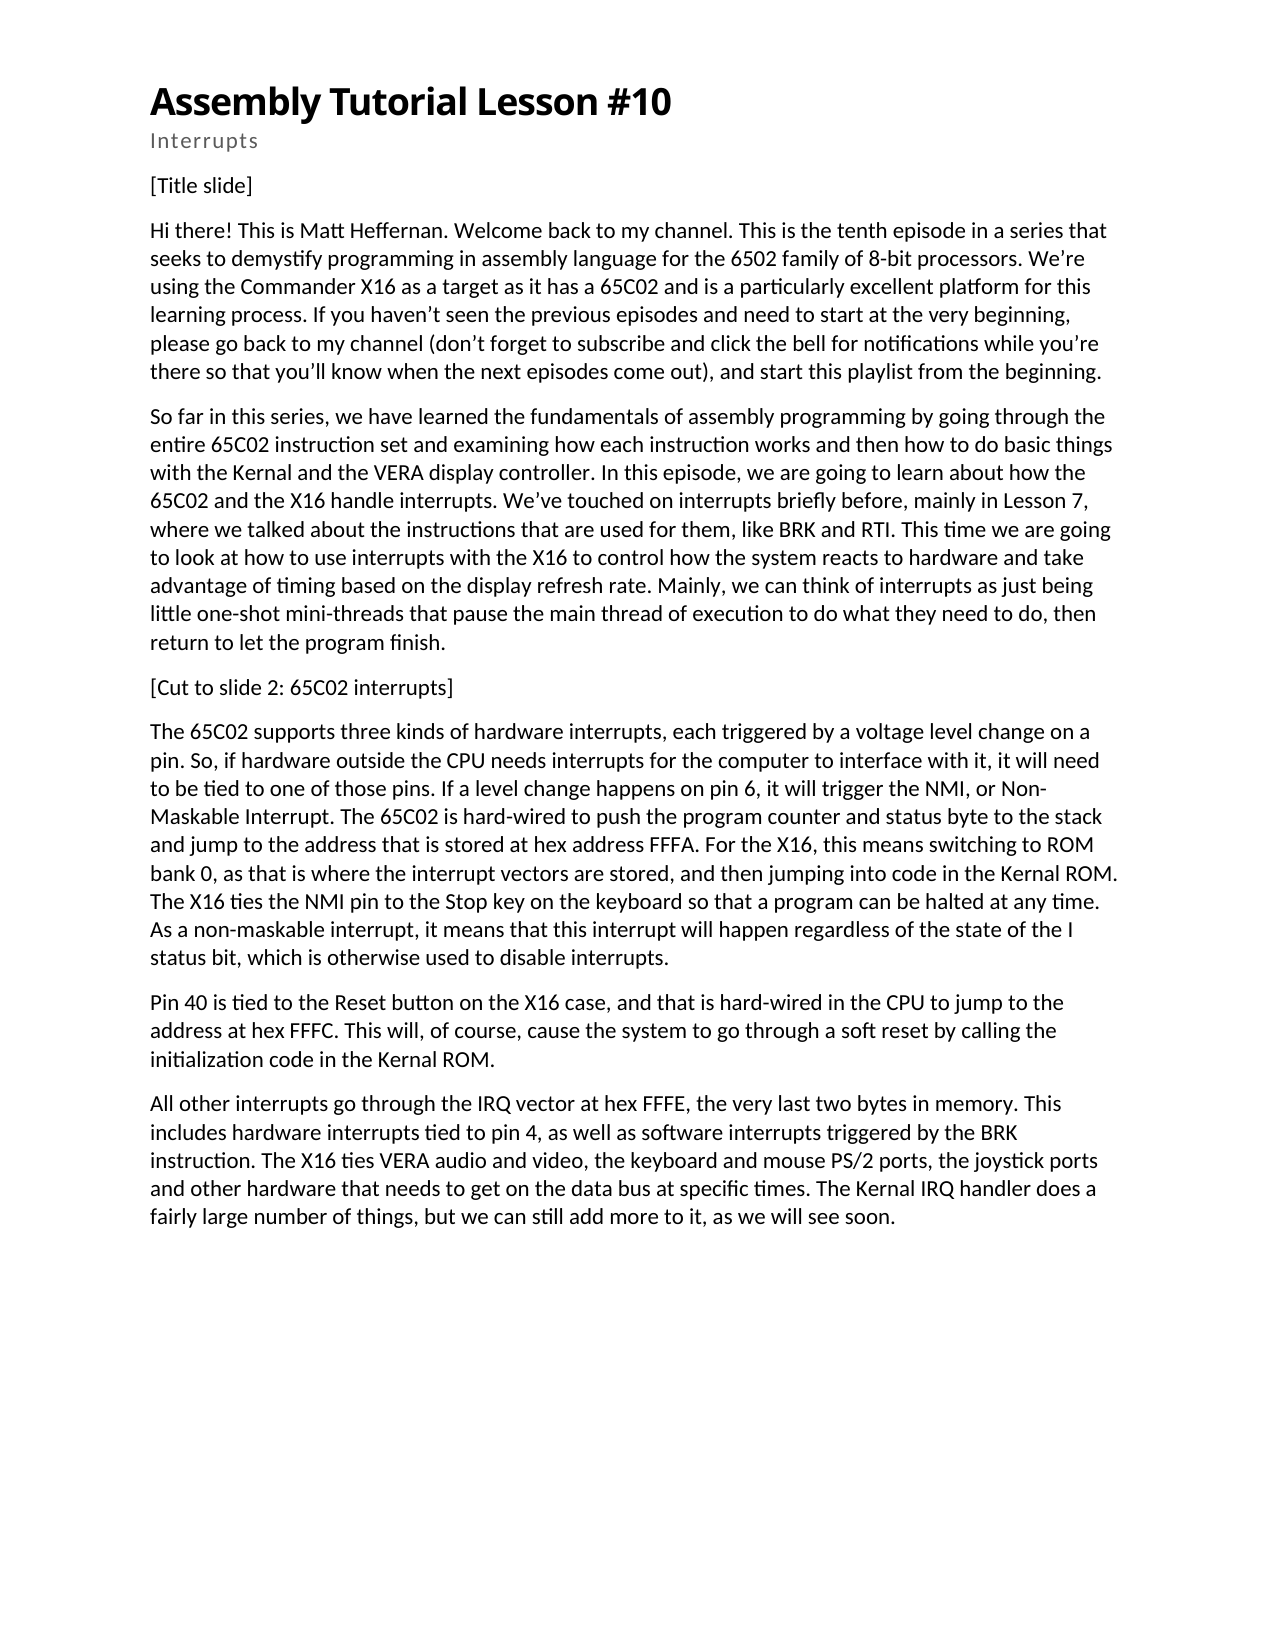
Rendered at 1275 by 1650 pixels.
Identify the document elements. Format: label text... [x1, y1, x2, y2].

text So far in this series, we have learned the fundamentals of assembly programming by going through the entire 65C02 instruction set and examining how each instruction works and then how to do basic things with the Kernal and the VERA display controller. In this episode, we are going to learn about how the 65C02 and the X16 handle interrupts. We’ve touched on interrupts briefly before, mainly in Lesson 7, where we talked about the instructions that are used for them, like BRK and RTI. This time we are going to look at how to use interrupts with the X16 to control how the system reacts to hardware and take advantage of timing based on the display refresh rate. Mainly, we can think of interrupts as just being little one-shot mini-threads that pause the main thread of execution to do what they need to do, then return to let the program finish. [150, 402, 1125, 656]
text Pin 40 is tied to the Reset button on the X16 case, and that is hard-wired in the CPU to jump to the address at hex FFFC. This will, of course, cause the system to go through a soft reset by calling the initialization code in the Kernal ROM. [150, 988, 1125, 1073]
text The 65C02 supports three kinds of hardware interrupts, each triggered by a voltage level change on a pin. So, if hardware outside the CPU needs interrupts for the computer to interface with it, it will need to be tied to one of those pins. If a level change happens on pin 6, it will trigger the NMI, or Non-Maskable Interrupt. The 65C02 is hard-wired to push the program counter and status byte to the stack and jump to the address that is stored at hex address FFFA. For the X16, this means switching to ROM bank 0, as that is where the interrupt vectors are stored, and then jumping into code in the Kernal ROM. The X16 ties the NMI pin to the Stop key on the keyboard so that a program can be halted at any time. As a non-maskable interrupt, it means that this interrupt will happen regardless of the state of the I status bit, which is otherwise used to disable interrupts. [150, 717, 1125, 971]
text [Cut to slide 2: 65C02 interrupts] [150, 673, 1125, 701]
title Assembly Tutorial Lesson #10 [150, 75, 1125, 126]
text All other interrupts go through the IRQ vector at hex FFFE, the very last two bytes in memory. This includes hardware interrupts tied to pin 4, as well as software interrupts triggered by the BRK instruction. The X16 ties VERA audio and video, the keyboard and mouse PS/2 ports, the joystick ports and other hardware that needs to get on the data bus at specific times. The Kernal IRQ handler does a fairly large number of things, but we can still add more to it, as we will see soon. [150, 1089, 1125, 1231]
text [Title slide] [150, 171, 1125, 199]
text Hi there! This is Matt Heffernan. Welcome back to my channel. This is the tenth episode in a series that seeks to demystify programming in assembly language for the 6502 family of 8-bit processors. We’re using the Commander X16 as a target as it has a 65C02 and is a particularly excellent platform for this learning process. If you haven’t seen the previous episodes and need to start at the very beginning, please go back to my channel (don’t forget to subscribe and click the bell for notifications while you’re there so that you’ll know when the next episodes come out), and start this playlist from the beginning. [150, 216, 1125, 385]
subtitle Interrupts [150, 126, 1125, 154]
